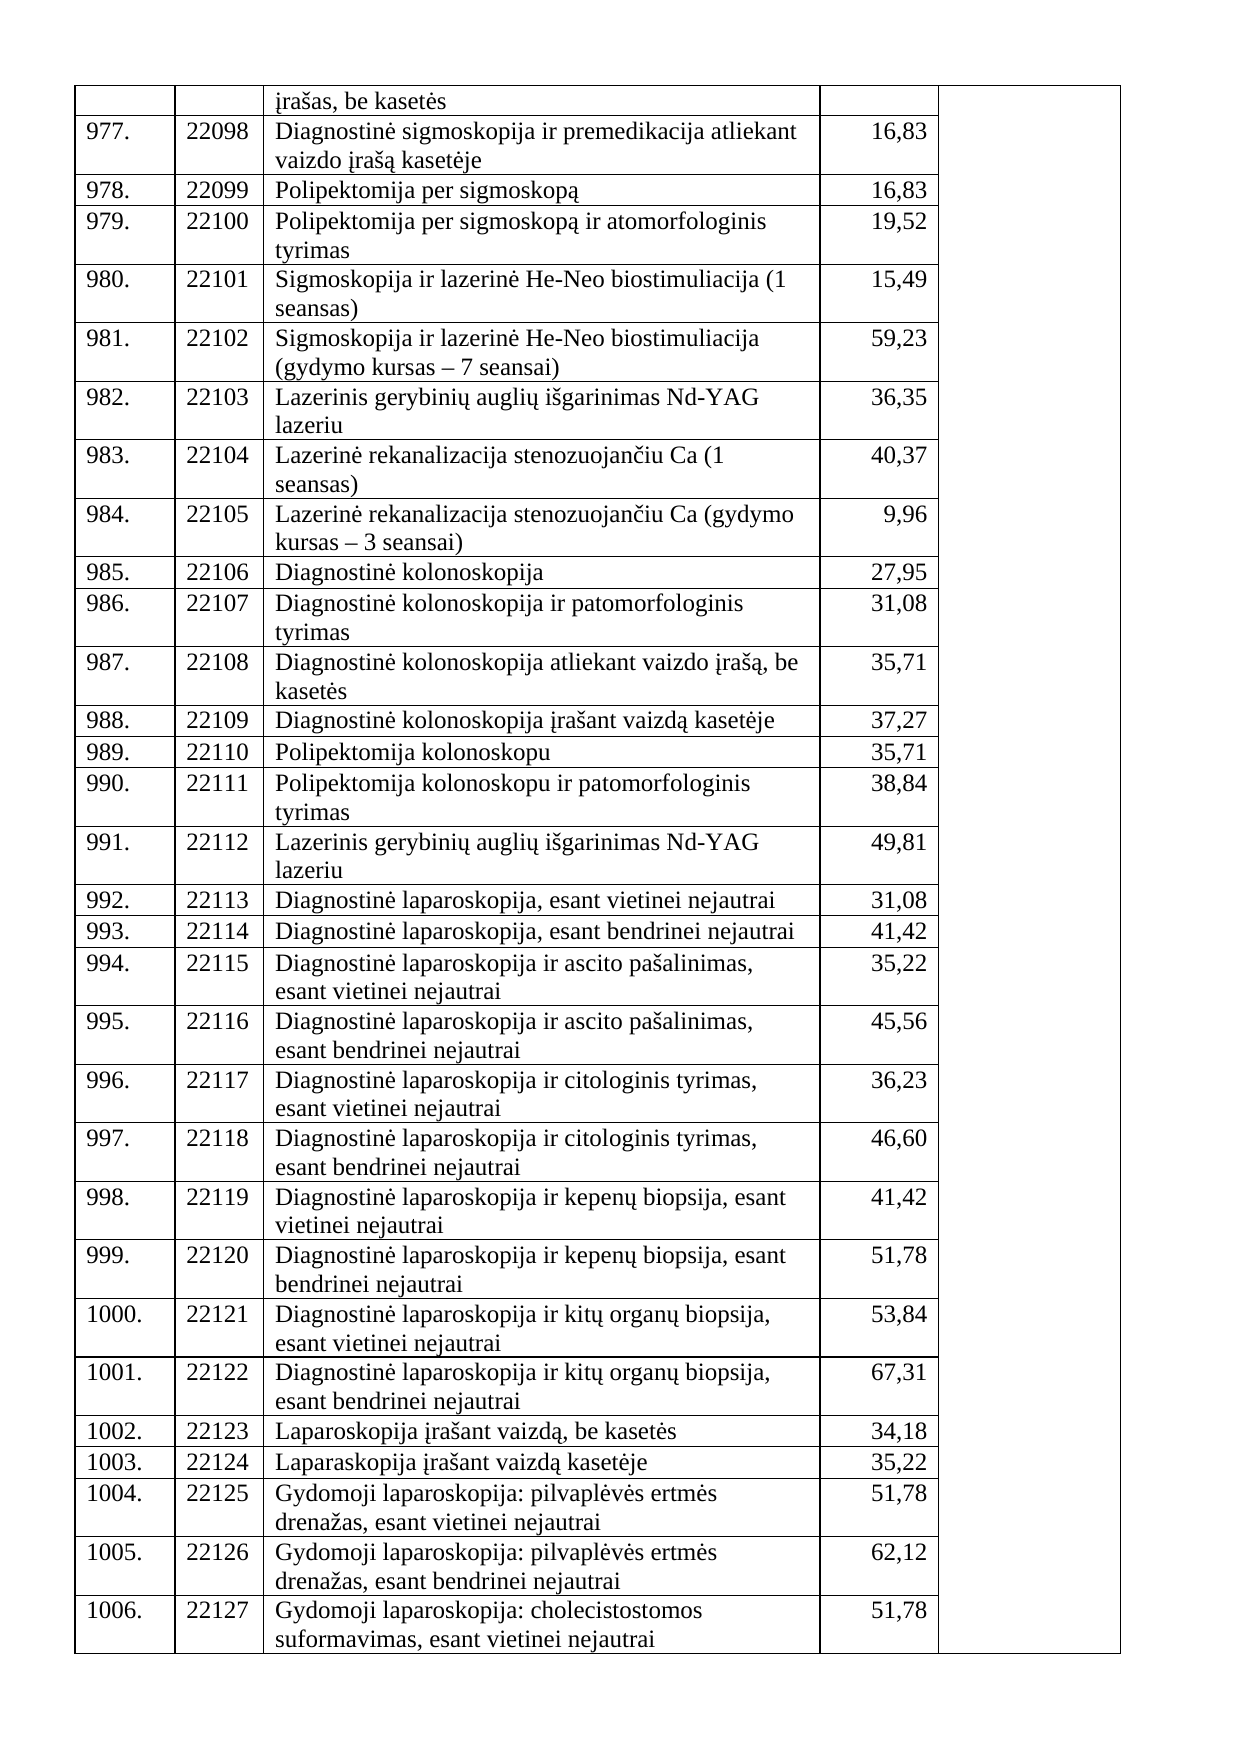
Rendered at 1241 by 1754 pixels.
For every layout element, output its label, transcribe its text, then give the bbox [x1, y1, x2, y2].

table_cell Lazerinis gerybinių auglių išgarinimas Nd-YAG lazeriu [264, 382, 819, 439]
table_cell 22098 [176, 116, 263, 174]
table_cell 22102 [176, 323, 263, 381]
table_cell Diagnostinė laparoskopija ir kitų organų biopsija, esant vietinei nejautrai [264, 1299, 819, 1356]
table_cell Laparaskopija įrašant vaizdą kasetėje [264, 1447, 819, 1477]
table_cell 993. [76, 916, 174, 947]
table_cell 989. [76, 737, 174, 767]
table_cell 1004. [76, 1479, 174, 1536]
table_cell 36,23 [821, 1065, 938, 1122]
table_cell Sigmoskopija ir lazerinė He-Neo biostimuliacija (1 seansas) [264, 265, 819, 322]
table_cell 22126 [176, 1537, 263, 1594]
table_cell Polipektomija kolonoskopu ir patomorfologinis tyrimas [264, 768, 819, 826]
table_cell 978. [76, 175, 174, 205]
table_cell 984. [76, 499, 174, 556]
table_cell 22115 [176, 948, 263, 1005]
table_cell [821, 86, 938, 115]
table_cell 22111 [176, 768, 263, 826]
table_cell Lazerinė rekanalizacija stenozuojančiu Ca (gydymo kursas – 3 seansai) [264, 499, 819, 556]
table_cell 22104 [176, 440, 263, 498]
table_cell 995. [76, 1006, 174, 1064]
table_cell 22113 [176, 885, 263, 915]
table_cell 51,78 [821, 1479, 938, 1536]
table_cell [76, 86, 174, 115]
table_cell 998. [76, 1182, 174, 1239]
table_cell 51,78 [821, 1240, 938, 1298]
table_cell Diagnostinė laparoskopija ir kitų organų biopsija, esant bendrinei nejautrai [264, 1358, 819, 1415]
table_cell 22112 [176, 827, 263, 884]
table_cell Diagnostinė sigmoskopija ir premedikacija atliekant vaizdo įrašą kasetėje [264, 116, 819, 174]
table_cell Polipektomija kolonoskopu [264, 737, 819, 767]
table_cell 22105 [176, 499, 263, 556]
table_cell 22124 [176, 1447, 263, 1477]
table_cell 1003. [76, 1447, 174, 1477]
table_cell 996. [76, 1065, 174, 1122]
table_cell 990. [76, 768, 174, 826]
table_cell 22119 [176, 1182, 263, 1239]
table_cell 22123 [176, 1416, 263, 1446]
table_cell Diagnostinė laparoskopija, esant bendrinei nejautrai [264, 916, 819, 947]
table_cell 35,71 [821, 737, 938, 767]
table_cell 49,81 [821, 827, 938, 884]
table_cell Diagnostinė laparoskopija ir citologinis tyrimas, esant vietinei nejautrai [264, 1065, 819, 1122]
table_cell Lazerinė rekanalizacija stenozuojančiu Ca (1 seansas) [264, 440, 819, 498]
table_cell 982. [76, 382, 174, 439]
table_cell 987. [76, 647, 174, 704]
table_cell Diagnostinė kolonoskopija įrašant vaizdą kasetėje [264, 706, 819, 736]
table_cell Laparoskopija įrašant vaizdą, be kasetės [264, 1416, 819, 1446]
table_cell 22121 [176, 1299, 263, 1356]
table_cell 41,42 [821, 1182, 938, 1239]
table_cell 979. [76, 206, 174, 263]
table_cell [176, 86, 263, 115]
table_cell 22127 [176, 1596, 263, 1653]
table_cell 22116 [176, 1006, 263, 1064]
table_cell 980. [76, 265, 174, 322]
table_cell 45,56 [821, 1006, 938, 1064]
table_cell 35,71 [821, 647, 938, 704]
table_cell Diagnostinė laparoskopija ir citologinis tyrimas, esant bendrinei nejautrai [264, 1123, 819, 1181]
table_cell 67,31 [821, 1358, 938, 1415]
table_cell Diagnostinė laparoskopija ir kepenų biopsija, esant vietinei nejautrai [264, 1182, 819, 1239]
table_cell Diagnostinė kolonoskopija ir patomorfologinis tyrimas [264, 589, 819, 646]
table_cell 1002. [76, 1416, 174, 1446]
table_cell 22106 [176, 557, 263, 587]
table_cell 41,42 [821, 916, 938, 947]
table_cell 22099 [176, 175, 263, 205]
table_cell Diagnostinė laparoskopija ir kepenų biopsija, esant bendrinei nejautrai [264, 1240, 819, 1298]
table_cell Diagnostinė kolonoskopija atliekant vaizdo įrašą, be kasetės [264, 647, 819, 704]
table_cell 981. [76, 323, 174, 381]
table_cell 22114 [176, 916, 263, 947]
table_cell 988. [76, 706, 174, 736]
table_cell 22120 [176, 1240, 263, 1298]
table_cell 994. [76, 948, 174, 1005]
table_cell 22122 [176, 1358, 263, 1415]
table_cell 985. [76, 557, 174, 587]
table_cell 62,12 [821, 1537, 938, 1594]
table_cell Diagnostinė kolonoskopija [264, 557, 819, 587]
table_cell 999. [76, 1240, 174, 1298]
table_cell Diagnostinė laparoskopija ir ascito pašalinimas, esant vietinei nejautrai [264, 948, 819, 1005]
table_cell Diagnostinė laparoskopija, esant vietinei nejautrai [264, 885, 819, 915]
table_cell 983. [76, 440, 174, 498]
table_cell 22108 [176, 647, 263, 704]
table_cell 1001. [76, 1358, 174, 1415]
table_cell 22107 [176, 589, 263, 646]
table_cell 16,83 [821, 116, 938, 174]
table_cell 35,22 [821, 1447, 938, 1477]
table_cell 22110 [176, 737, 263, 767]
table_cell 53,84 [821, 1299, 938, 1356]
table_cell 22100 [176, 206, 263, 263]
table_cell 34,18 [821, 1416, 938, 1446]
table_cell Gydomoji laparoskopija: cholecistostomos suformavimas, esant vietinei nejautrai [264, 1596, 819, 1653]
table_cell 40,37 [821, 440, 938, 498]
table_cell 22101 [176, 265, 263, 322]
table_cell 22117 [176, 1065, 263, 1122]
table_cell 1005. [76, 1537, 174, 1594]
table_cell Diagnostinė laparoskopija ir ascito pašalinimas, esant bendrinei nejautrai [264, 1006, 819, 1064]
table_cell 997. [76, 1123, 174, 1181]
table_cell 46,60 [821, 1123, 938, 1181]
table_cell 22103 [176, 382, 263, 439]
table_cell 51,78 [821, 1596, 938, 1653]
table_cell Gydomoji laparoskopija: pilvaplėvės ertmės drenažas, esant vietinei nejautrai [264, 1479, 819, 1536]
table_cell 22125 [176, 1479, 263, 1536]
table_cell 986. [76, 589, 174, 646]
table_cell 15,49 [821, 265, 938, 322]
table_cell Gydomoji laparoskopija: pilvaplėvės ertmės drenažas, esant bendrinei nejautrai [264, 1537, 819, 1594]
table_cell 991. [76, 827, 174, 884]
table_cell 9,96 [821, 499, 938, 556]
table_cell 35,22 [821, 948, 938, 1005]
table_cell 16,83 [821, 175, 938, 205]
table_cell 59,23 [821, 323, 938, 381]
table_cell 22109 [176, 706, 263, 736]
table_cell 31,08 [821, 885, 938, 915]
table_cell 36,35 [821, 382, 938, 439]
table_cell 1000. [76, 1299, 174, 1356]
table_cell 22118 [176, 1123, 263, 1181]
table_cell 27,95 [821, 557, 938, 587]
table_cell įrašas, be kasetės [264, 86, 819, 115]
table_cell 992. [76, 885, 174, 915]
table_cell Polipektomija per sigmoskopą [264, 175, 819, 205]
table_cell 19,52 [821, 206, 938, 263]
table_cell 38,84 [821, 768, 938, 826]
table_cell 1006. [76, 1596, 174, 1653]
table_cell 37,27 [821, 706, 938, 736]
table_cell Sigmoskopija ir lazerinė He-Neo biostimuliacija (gydymo kursas – 7 seansai) [264, 323, 819, 381]
table_cell [939, 86, 1120, 1653]
table_cell Polipektomija per sigmoskopą ir atomorfologinis tyrimas [264, 206, 819, 263]
table_cell 31,08 [821, 589, 938, 646]
table_cell Lazerinis gerybinių auglių išgarinimas Nd-YAG lazeriu [264, 827, 819, 884]
table_cell 977. [76, 116, 174, 174]
